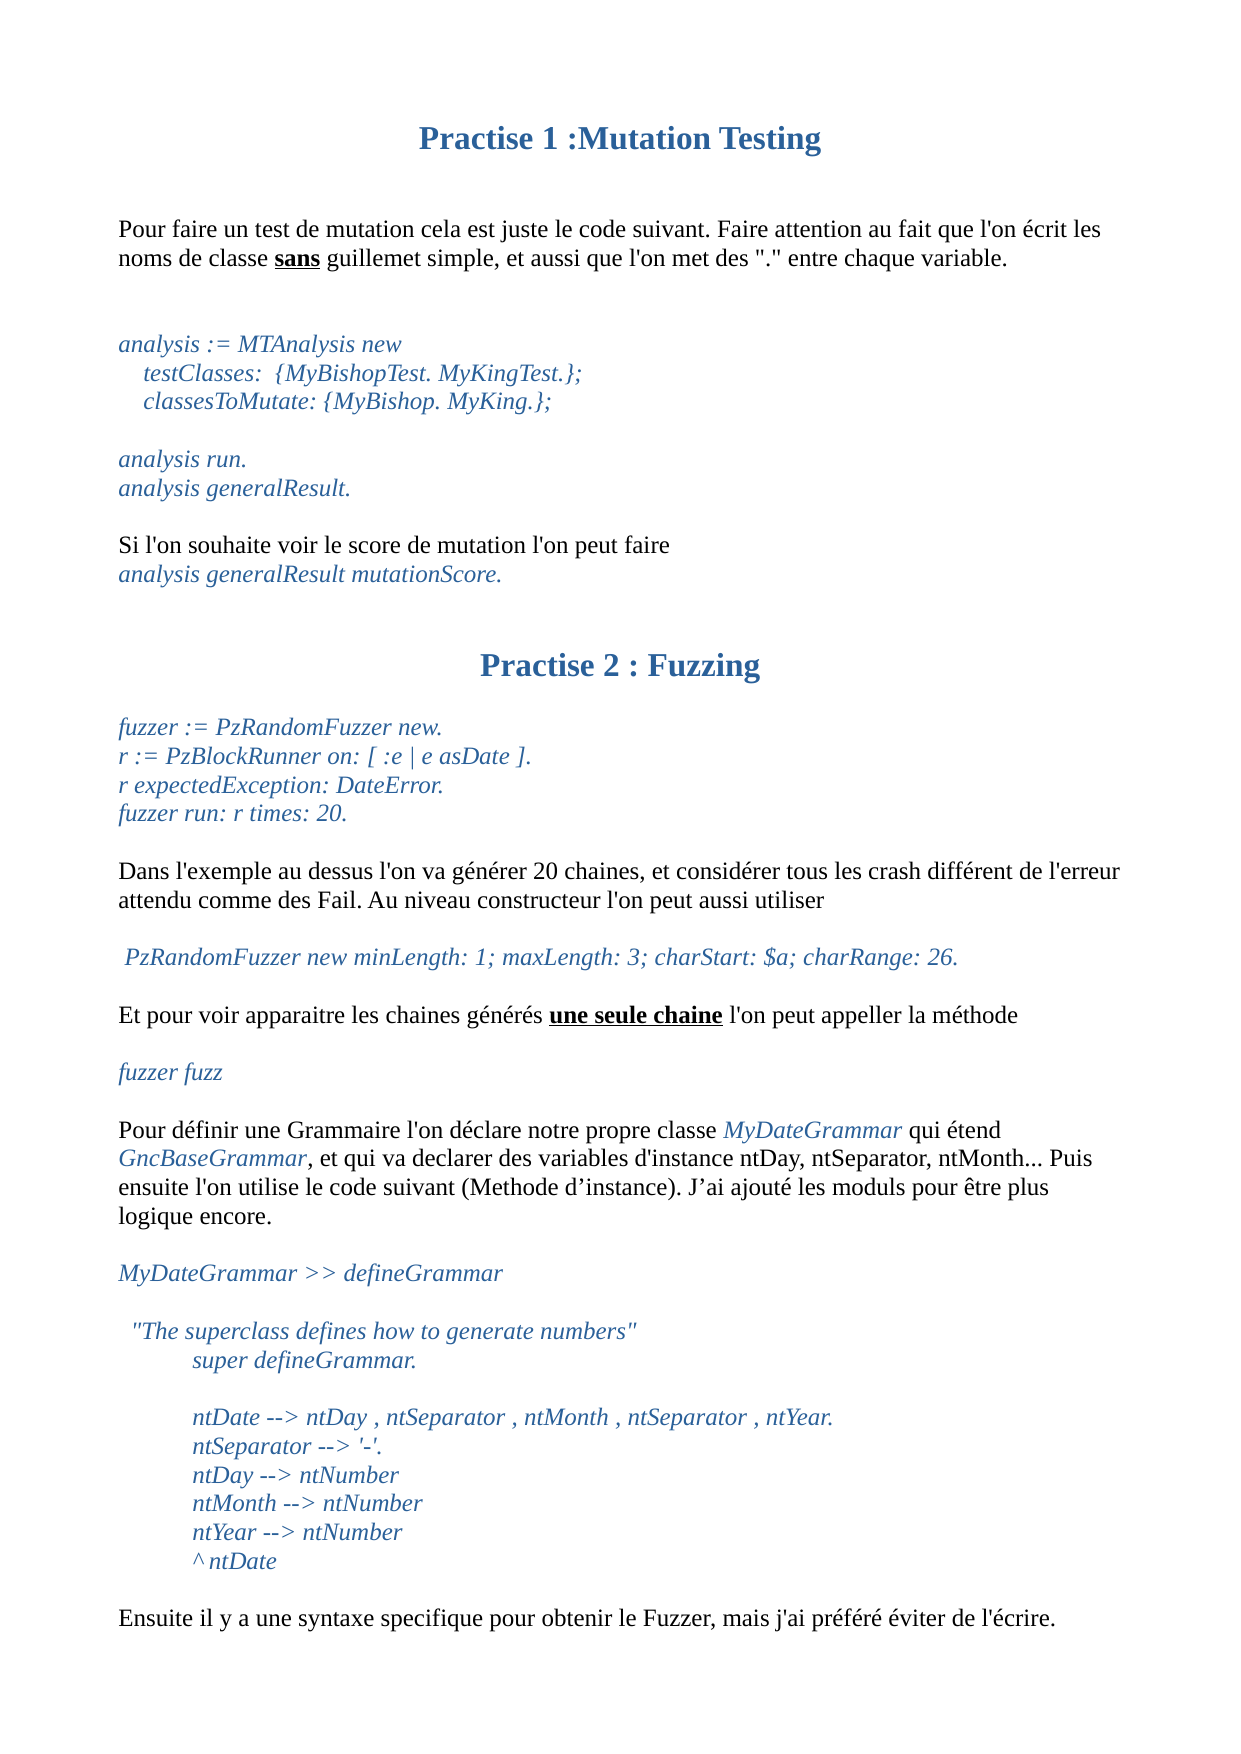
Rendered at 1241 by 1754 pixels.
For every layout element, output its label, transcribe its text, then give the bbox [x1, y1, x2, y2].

text r := PzBlockRunner on: [ :e | e asDate ]. [118, 741, 1122, 770]
text Et pour voir apparaitre les chaines générés une seule chaine l'on peut appeller la méthode [118, 1000, 1122, 1028]
text super defineGrammar. [118, 1345, 1122, 1373]
text ntYear --> ntNumber [118, 1517, 1122, 1546]
text classesToMutate: {MyBishop. MyKing.}; [118, 386, 1122, 415]
text ntSeparator --> '-'. [118, 1431, 1122, 1460]
text Pour faire un test de mutation cela est juste le code suivant. Faire attention au fait que l'on écrit les noms de classe sans guillemet simple, et aussi que l'on met des "." entre chaque variable. [118, 214, 1122, 271]
text fuzzer run: r times: 20. [118, 798, 1122, 827]
text analysis generalResult mutationScore. [118, 559, 1122, 588]
text analysis := MTAnalysis new [118, 329, 1122, 358]
text PzRandomFuzzer new minLength: 1; maxLength: 3; charStart: $a; charRange: 26. [118, 942, 1122, 971]
text r expectedException: DateError. [118, 770, 1122, 798]
text Pour définir une Grammaire l'on déclare notre propre classe MyDateGrammar qui étend GncBaseGrammar, et qui va declarer des variables d'instance ntDay, ntSeparator, ntMonth... Puis ensuite l'on utilise le code suivant (Methode d’instance). J’ai ajouté les moduls pour être plus logique encore. [118, 1115, 1122, 1230]
text analysis run. [118, 444, 1122, 473]
text fuzzer := PzRandomFuzzer new. [118, 712, 1122, 741]
text MyDateGrammar >> defineGrammar [118, 1258, 1122, 1287]
text ^ ntDate [118, 1546, 1122, 1575]
text "The superclass defines how to generate numbers" [118, 1316, 1122, 1345]
text Dans l'exemple au dessus l'on va générer 20 chaines, et considérer tous les crash différent de l'erreur attendu comme des Fail. Au niveau constructeur l'on peut aussi utiliser [118, 856, 1122, 913]
text fuzzer fuzz [118, 1057, 1122, 1086]
text ntDate --> ntDay , ntSeparator , ntMonth , ntSeparator , ntYear. [118, 1402, 1122, 1431]
text Practise 2 : Fuzzing [118, 645, 1122, 683]
text Si l'on souhaite voir le score de mutation l'on peut faire [118, 530, 1122, 559]
text ntDay --> ntNumber [118, 1460, 1122, 1488]
text testClasses: {MyBishopTest. MyKingTest.}; [118, 358, 1122, 386]
text analysis generalResult. [118, 473, 1122, 501]
text ntMonth --> ntNumber [118, 1488, 1122, 1517]
text Ensuite il y a une syntaxe specifique pour obtenir le Fuzzer, mais j'ai préféré éviter de l'écrire. [118, 1603, 1122, 1632]
text Practise 1 :Mutation Testing [118, 118, 1122, 156]
